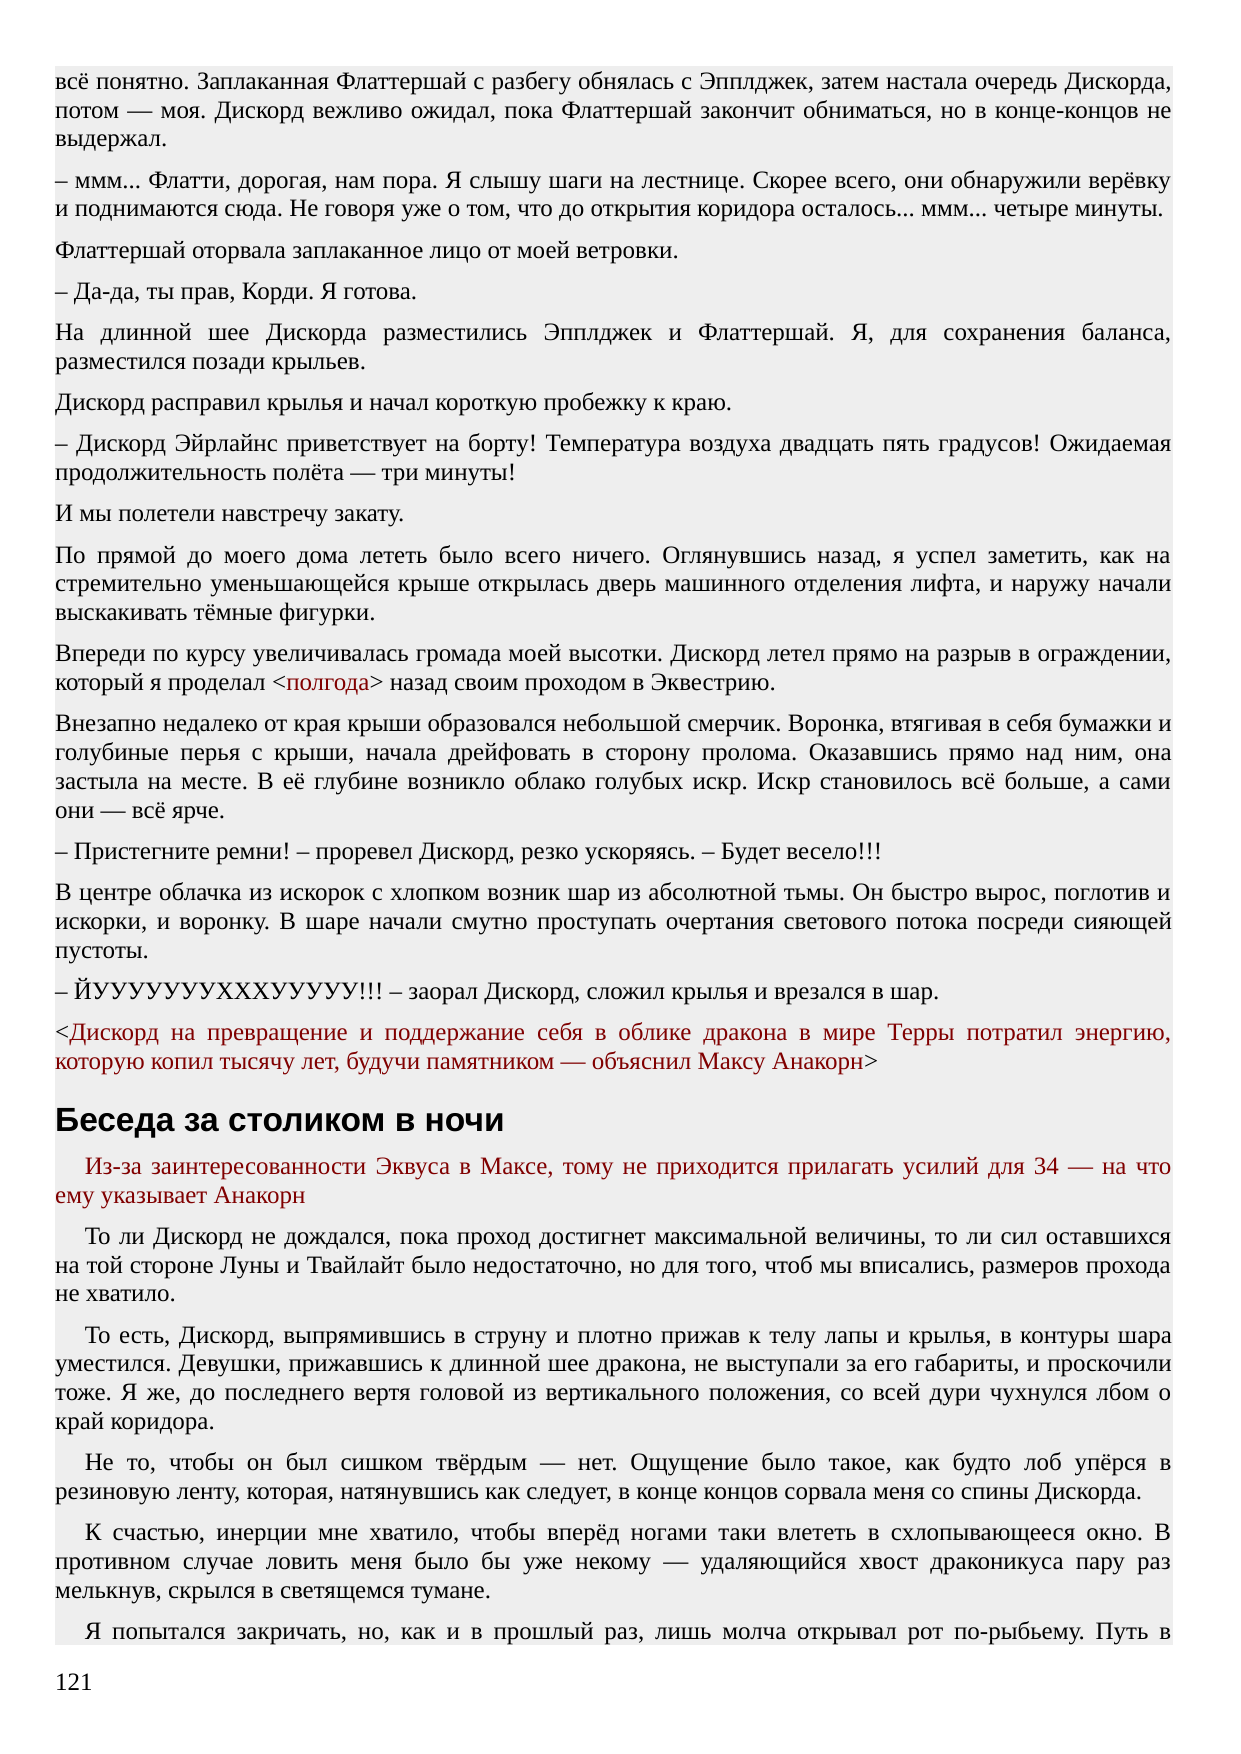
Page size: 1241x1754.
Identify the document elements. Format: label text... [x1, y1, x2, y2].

text По прямой до моего дома лететь было всего ничего. Оглянувшись назад, я успел заметить, как на стремительно уменьшающейся крыше открылась дверь машинного отделения лифта, и наружу начали выскакивать тёмные фигурки. [55, 540, 1173, 626]
text – ммм... Флатти, дорогая, нам пора. Я слышу шаги на лестнице. Скорее всего, они обнаружили верёвку и поднимаются сюда. Не говоря уже о том, что до открытия коридора осталось... ммм... четыре минуты. [55, 165, 1173, 222]
text Не то, чтобы он был сишком твёрдым — нет. Ощущение было такое, как будто лоб упёрся в резиновую ленту, которая, натянувшись как следует, в конце концов сорвала меня со спины Дискорда. [55, 1447, 1173, 1505]
subtitle Беседа за столиком в ночи [55, 1100, 1173, 1138]
text То есть, Дискорд, выпрямившись в струну и плотно прижав к телу лапы и крылья, в контуры шара уместился. Девушки, прижавшись к длинной шее дракона, не выступали за его габариты, и проскочили тоже. Я же, до последнего вертя головой из вертикального положения, со всей дури чухнулся лбом о край коридора. [55, 1320, 1173, 1435]
text – Да-да, ты прав, Корди. Я готова. [55, 276, 1173, 305]
text – ЙУУУУУУУХХХУУУУУ!!! – заорал Дискорд, сложил крылья и врезался в шар. [55, 976, 1173, 1005]
text всё понятно. Заплаканная Флаттершай с разбегу обнялась с Эпплджек, затем настала очередь Дискорда, потом — моя. Дискорд вежливо ожидал, пока Флаттершай закончит обниматься, но в конце-концов не выдержал. [55, 66, 1173, 152]
text <Дискорд на превращение и поддержание себя в облике дракона в мире Терры потратил энергию, которую копил тысячу лет, будучи памятником — объяснил Максу Анакорн> [55, 1017, 1173, 1075]
text Внезапно недалеко от края крыши образовался небольшой смерчик. Воронка, втягивая в себя бумажки и голубиные перья с крыши, начала дрейфовать в сторону пролома. Оказавшись прямо над ним, она застыла на месте. В её глубине возникло облако голубых искр. Искр становилось всё больше, а сами они — всё ярче. [55, 708, 1173, 823]
text Дискорд расправил крылья и начал короткую пробежку к краю. [55, 387, 1173, 416]
text Флаттершай оторвала заплаканное лицо от моей ветровки. [55, 235, 1173, 263]
text Из-за заинтересованности Эквуса в Максе, тому не приходится прилагать усилий для 34 — на что ему указывает Анакорн [55, 1151, 1173, 1208]
text Я попытался закричать, но, как и в прошлый раз, лишь молча открывал рот по-рыбьему. Путь в [55, 1616, 1173, 1645]
text – Пристегните ремни! – проревел Дискорд, резко ускоряясь. – Будет весело!!! [55, 836, 1173, 865]
text То ли Дискорд не дождался, пока проход достигнет максимальной величины, то ли сил оставшихся на той стороне Луны и Твайлайт было недостаточно, но для того, чтоб мы вписались, размеров прохода не хватило. [55, 1221, 1173, 1307]
text – Дискорд Эйрлайнс приветствует на борту! Температура воздуха двадцать пять градусов! Ожидаемая продолжительность полёта — три минуты! [55, 428, 1173, 486]
text В центре облачка из искорок с хлопком возник шар из абсолютной тьмы. Он быстро вырос, поглотив и искорки, и воронку. В шаре начали смутно проступать очертания светового потока посреди сияющей пустоты. [55, 877, 1173, 963]
text И мы полетели навстречу закату. [55, 498, 1173, 527]
text На длинной шее Дискорда разместились Эпплджек и Флаттершай. Я, для сохранения баланса, разместился позади крыльев. [55, 317, 1173, 375]
text К счастью, инерции мне хватило, чтобы вперёд ногами таки влететь в схлопывающееся окно. В противном случае ловить меня было бы уже некому — удаляющийся хвост драконикуса пару раз мелькнув, скрылся в светящемся тумане. [55, 1517, 1173, 1603]
text Впереди по курсу увеличивалась громада моей высотки. Дискорд летел прямо на разрыв в ограждении, который я проделал <полгода> назад своим проходом в Эквестрию. [55, 638, 1173, 696]
